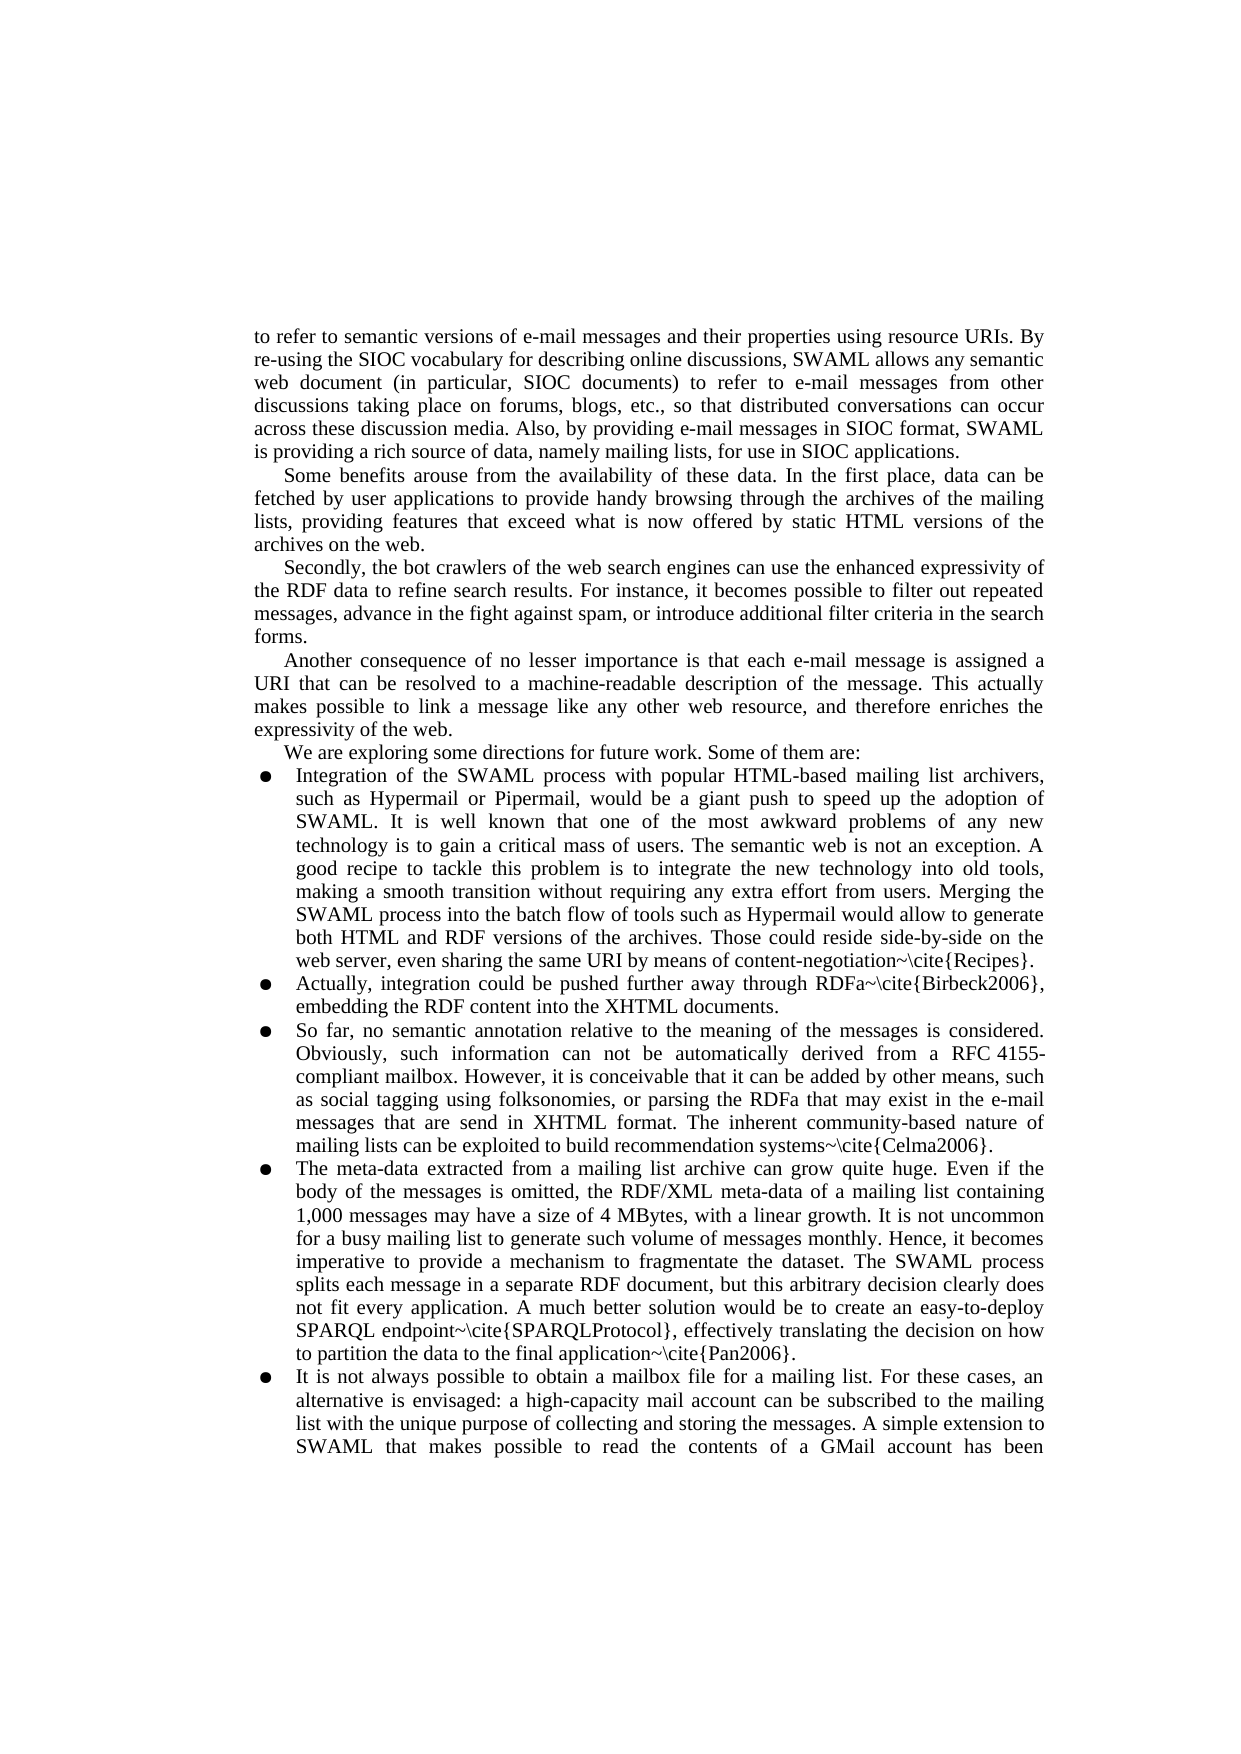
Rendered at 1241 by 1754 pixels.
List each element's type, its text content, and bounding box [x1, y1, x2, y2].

list Actually, integration could be pushed further away through RDFa~\cite{Birbeck2006}, embedding the RDF content into the XHTML documents. [258, 972, 1045, 1018]
text to refer to semantic versions of e-mail messages and their properties using resource URIs. By re-using the SIOC vocabulary for describing online discussions, SWAML allows any semantic web document (in particular, SIOC documents) to refer to e-mail messages from other discussions taking place on forums, blogs, etc., so that distributed conversations can occur across these discussion media. Also, by providing e-mail messages in SIOC format, SWAML is providing a rich source of data, namely mailing lists, for use in SIOC applications. [254, 325, 1045, 463]
list The meta-data extracted from a mailing list archive can grow quite huge. Even if the body of the messages is omitted, the RDF/XML meta-data of a mailing list containing 1,000 messages may have a size of 4 MBytes, with a linear growth. It is not uncommon for a busy mailing list to generate such volume of messages monthly. Hence, it becomes imperative to provide a mechanism to fragmentate the dataset. The SWAML process splits each message in a separate RDF document, but this arbitrary decision clearly does not fit every application. A much better solution would be to create an easy-to-deploy SPARQL endpoint~\cite{SPARQLProtocol}, effectively translating the decision on how to partition the data to the final application~\cite{Pan2006}. [258, 1157, 1045, 1365]
list It is not always possible to obtain a mailbox file for a mailing list. For these cases, an alternative is envisaged: a high-capacity mail account can be subscribed to the mailing list with the unique purpose of collecting and storing the messages. A simple extension to SWAML that makes possible to read the contents of a GMail account has been [258, 1365, 1045, 1458]
list So far, no semantic annotation relative to the meaning of the messages is considered. Obviously, such information can not be automatically derived from a RFC 4155-compliant mailbox. However, it is conceivable that it can be added by other means, such as social tagging using folksonomies, or parsing the RDFa that may exist in the e-mail messages that are send in XHTML format. The inherent community-based nature of mailing lists can be exploited to build recommendation systems~\cite{Celma2006}. [258, 1018, 1045, 1157]
text Some benefits arouse from the availability of these data. In the first place, data can be fetched by user applications to provide handy browsing through the archives of the mailing lists, providing features that exceed what is now offered by static HTML versions of the archives on the web. [254, 463, 1045, 556]
text We are exploring some directions for future work. Some of them are: [254, 741, 1045, 764]
list Integration of the SWAML process with popular HTML-based mailing list archivers, such as Hypermail or Pipermail, would be a giant push to speed up the adoption of SWAML. It is well known that one of the most awkward problems of any new technology is to gain a critical mass of users. The semantic web is not an exception. A good recipe to tackle this problem is to integrate the new technology into old tools, making a smooth transition without requiring any extra effort from users. Merging the SWAML process into the batch flow of tools such as Hypermail would allow to generate both HTML and RDF versions of the archives. Those could reside side-by-side on the web server, even sharing the same URI by means of content-negotiation~\cite{Recipes}. [258, 764, 1045, 972]
text Secondly, the bot crawlers of the web search engines can use the enhanced expressivity of the RDF data to refine search results. For instance, it becomes possible to filter out repeated messages, advance in the fight against spam, or introduce additional filter criteria in the search forms. [254, 556, 1045, 648]
text Another consequence of no lesser importance is that each e-mail message is assigned a URI that can be resolved to a machine-readable description of the message. This actually makes possible to link a message like any other web resource, and therefore enriches the expressivity of the web. [254, 648, 1045, 741]
